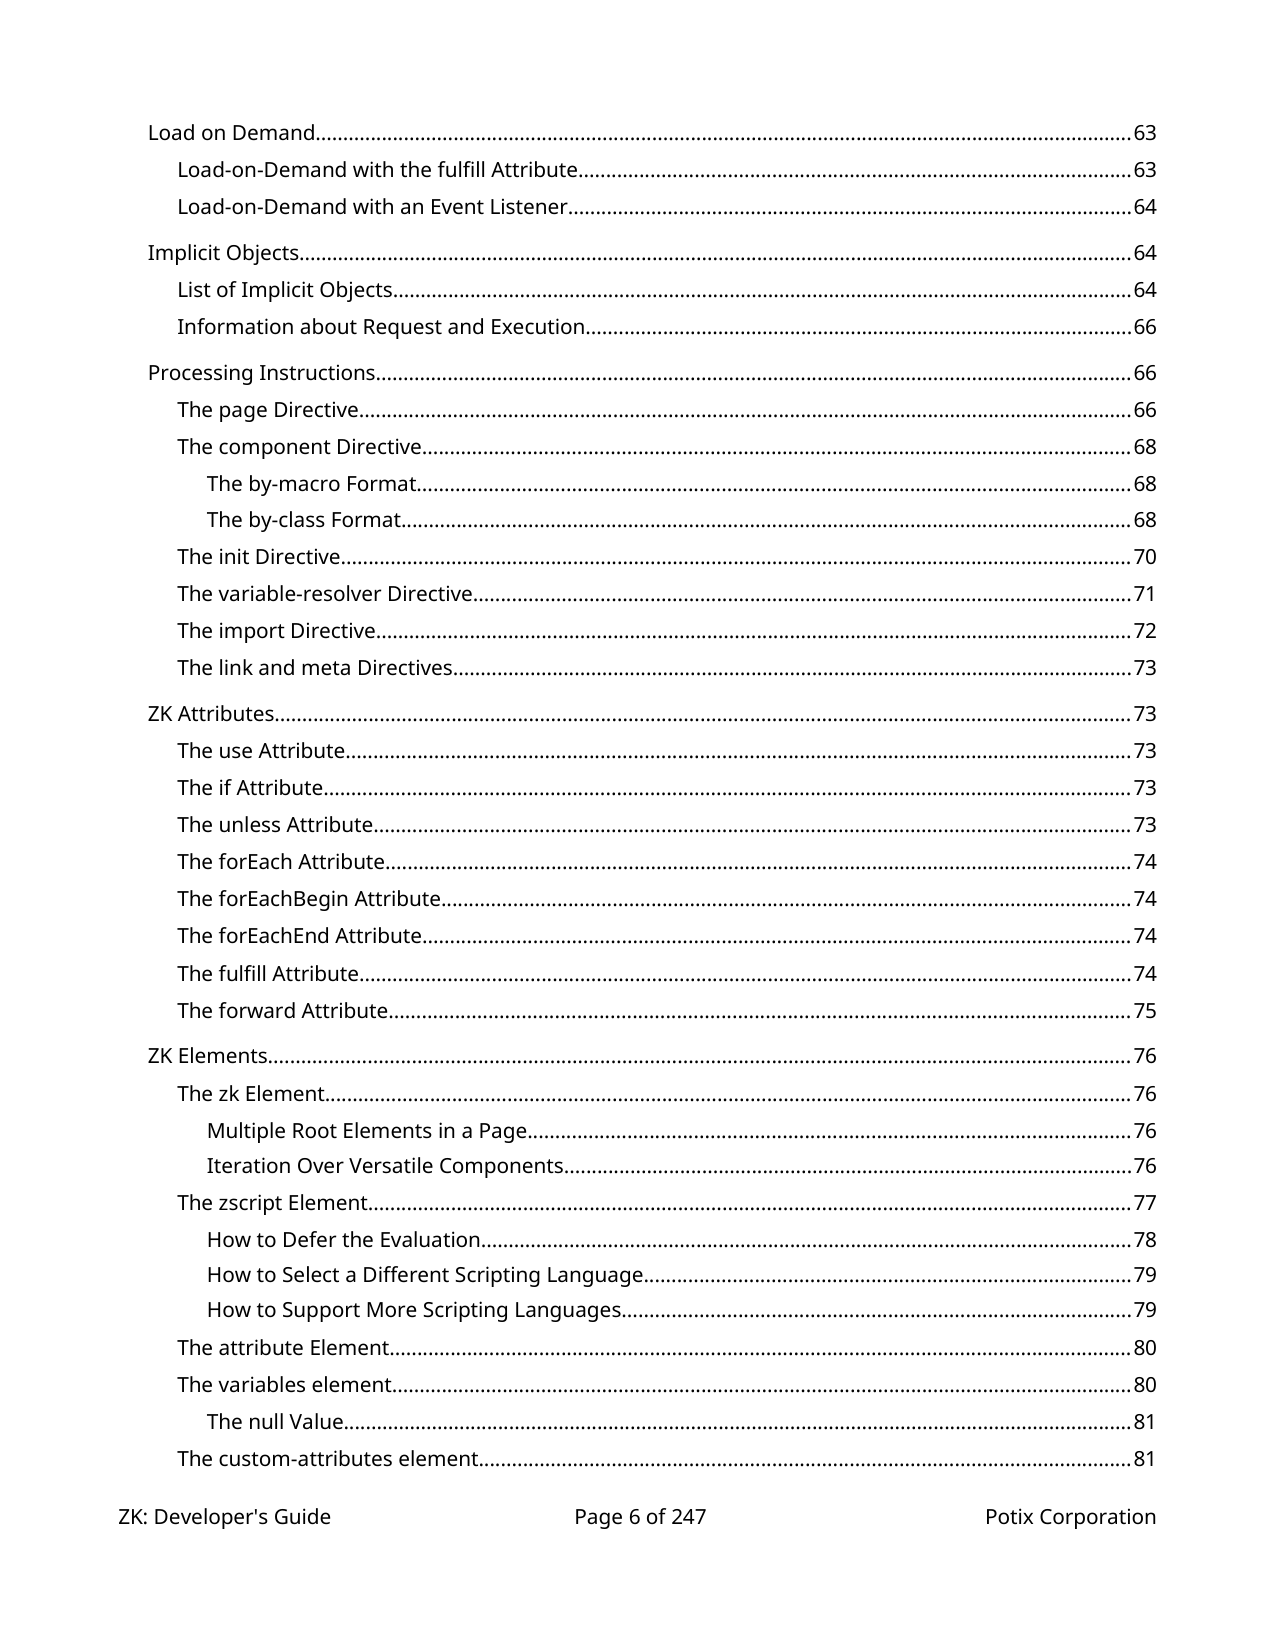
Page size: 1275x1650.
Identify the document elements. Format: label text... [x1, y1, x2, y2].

text List of Implicit Objects 64 [177, 275, 1157, 303]
text The variable-resolver Directive 71 [177, 579, 1157, 607]
text How to Defer the Evaluation 78 [207, 1225, 1157, 1253]
text The null Value 81 [207, 1407, 1157, 1435]
text The forEachBegin Attribute 74 [177, 884, 1157, 913]
text Processing Instructions 66 [148, 358, 1157, 387]
text The attribute Element 80 [177, 1333, 1157, 1361]
text The zk Element 76 [177, 1079, 1157, 1107]
text The zscript Element 77 [177, 1188, 1157, 1216]
text The forEach Attribute 74 [177, 847, 1157, 876]
text The link and meta Directives 73 [177, 653, 1157, 681]
text How to Select a Different Scripting Language 79 [207, 1260, 1157, 1289]
text The use Attribute 73 [177, 736, 1157, 764]
text The unless Attribute 73 [177, 810, 1157, 838]
text ZK Attributes 73 [148, 699, 1157, 727]
text The forEachEnd Attribute 74 [177, 922, 1157, 950]
text ZK Elements 76 [148, 1042, 1157, 1070]
text The by-class Format 68 [207, 505, 1157, 533]
text The by-macro Format 68 [207, 469, 1157, 498]
text Information about Request and Execution 66 [177, 312, 1157, 341]
text Load on Demand 63 [148, 118, 1157, 146]
text The custom-attributes element 81 [177, 1444, 1157, 1472]
text Multiple Root Elements in a Page 76 [207, 1116, 1157, 1144]
text The component Directive 68 [177, 432, 1157, 461]
text How to Support More Scripting Languages 79 [207, 1296, 1157, 1324]
text The if Attribute 73 [177, 773, 1157, 801]
text The import Directive 72 [177, 616, 1157, 644]
text The fulfill Attribute 74 [177, 959, 1157, 987]
text The forward Attribute 75 [177, 996, 1157, 1024]
text The variables element 80 [177, 1370, 1157, 1398]
text Load-on-Demand with the fulfill Attribute 63 [177, 155, 1157, 183]
text Load-on-Demand with an Event Listener 64 [177, 192, 1157, 221]
text Implicit Objects 64 [148, 238, 1157, 266]
text The page Directive 66 [177, 395, 1157, 424]
text The init Directive 70 [177, 542, 1157, 570]
text Iteration Over Versatile Components 76 [207, 1151, 1157, 1179]
